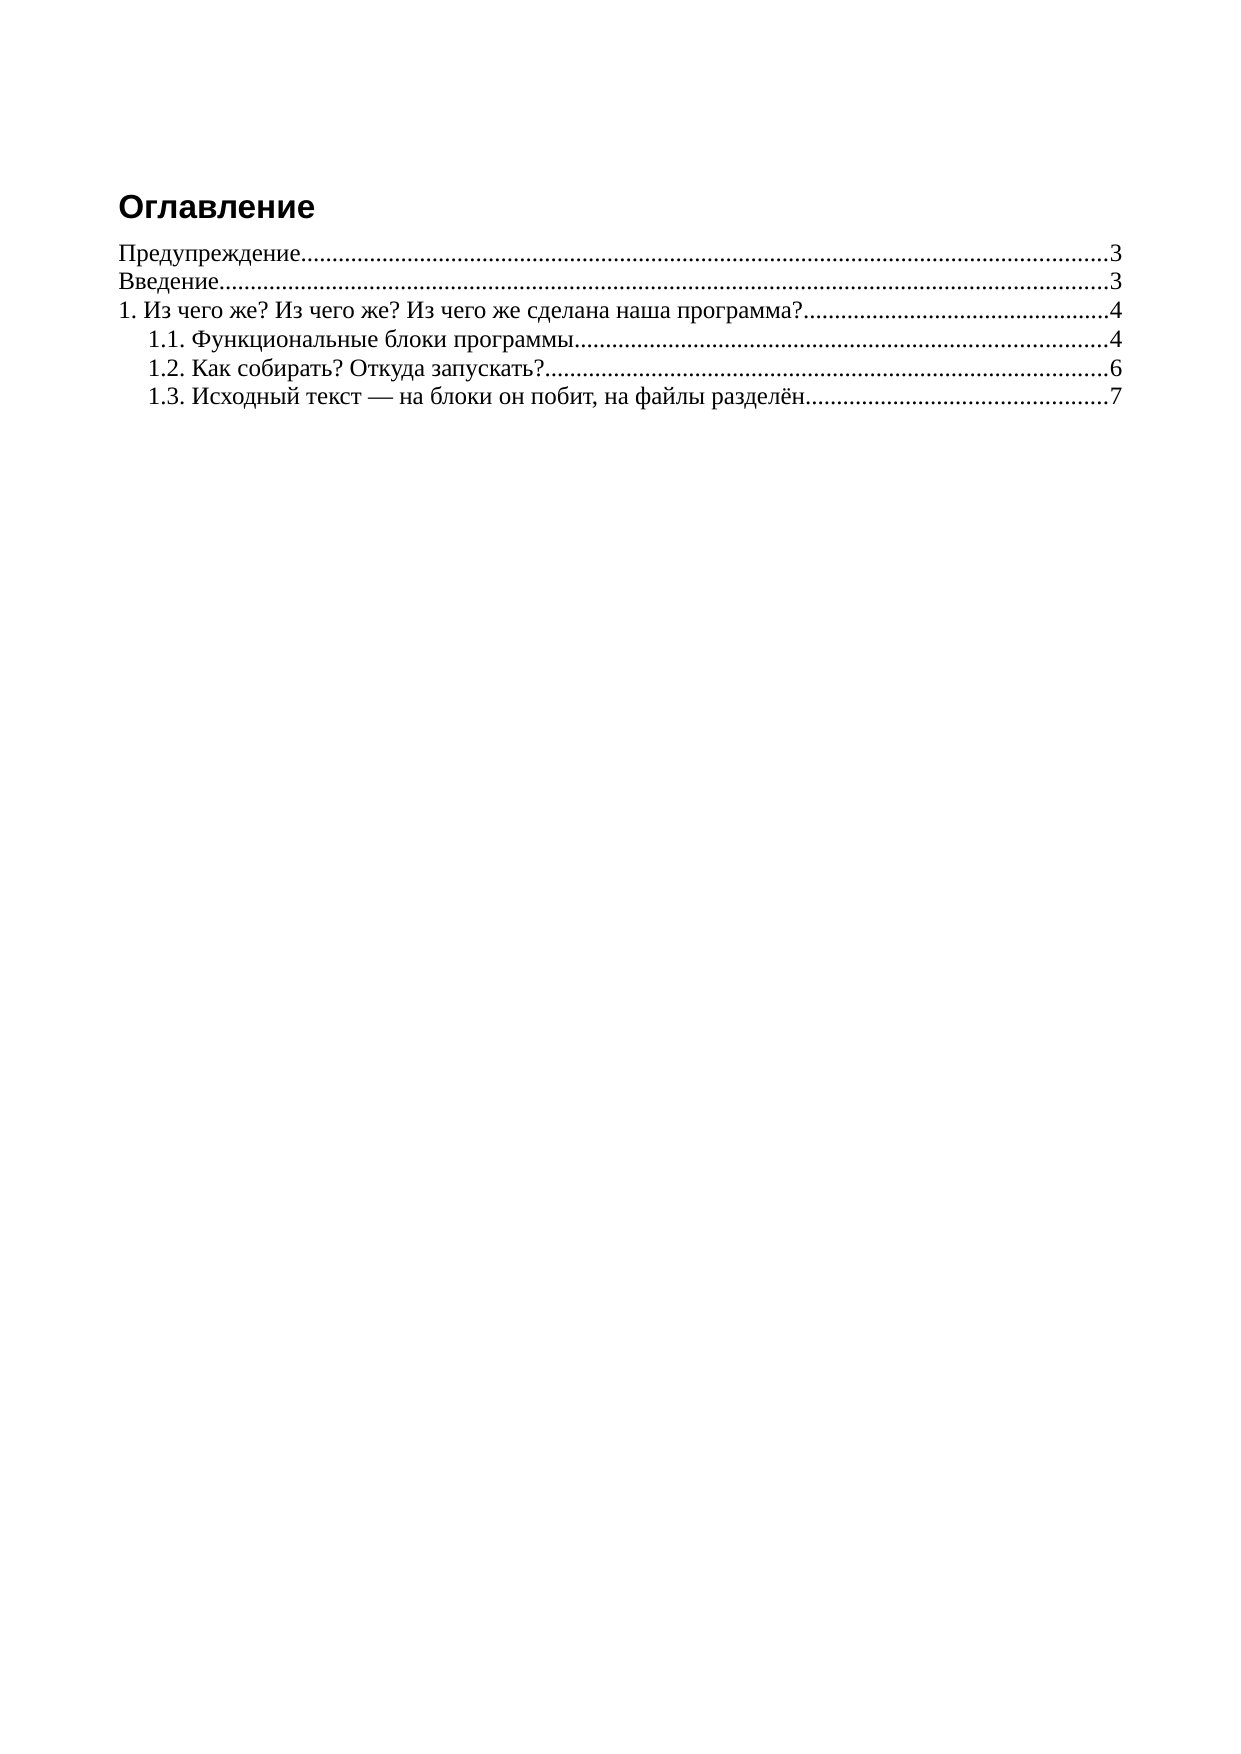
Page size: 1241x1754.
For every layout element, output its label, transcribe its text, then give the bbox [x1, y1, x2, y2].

text 1.3. Исходный текст — на блоки он побит, на файлы разделён 7 [148, 381, 1122, 410]
text Предупреждение 3 [118, 238, 1122, 266]
text Введение 3 [118, 266, 1122, 295]
text 1.2. Как собирать? Откуда запускать? 6 [148, 353, 1122, 381]
text 1. Из чего же? Из чего же? Из чего же сделана наша программа? 4 [118, 295, 1122, 324]
text 1.1. Функциональные блоки программы 4 [148, 324, 1122, 353]
subtitle Оглавление [118, 187, 1122, 225]
